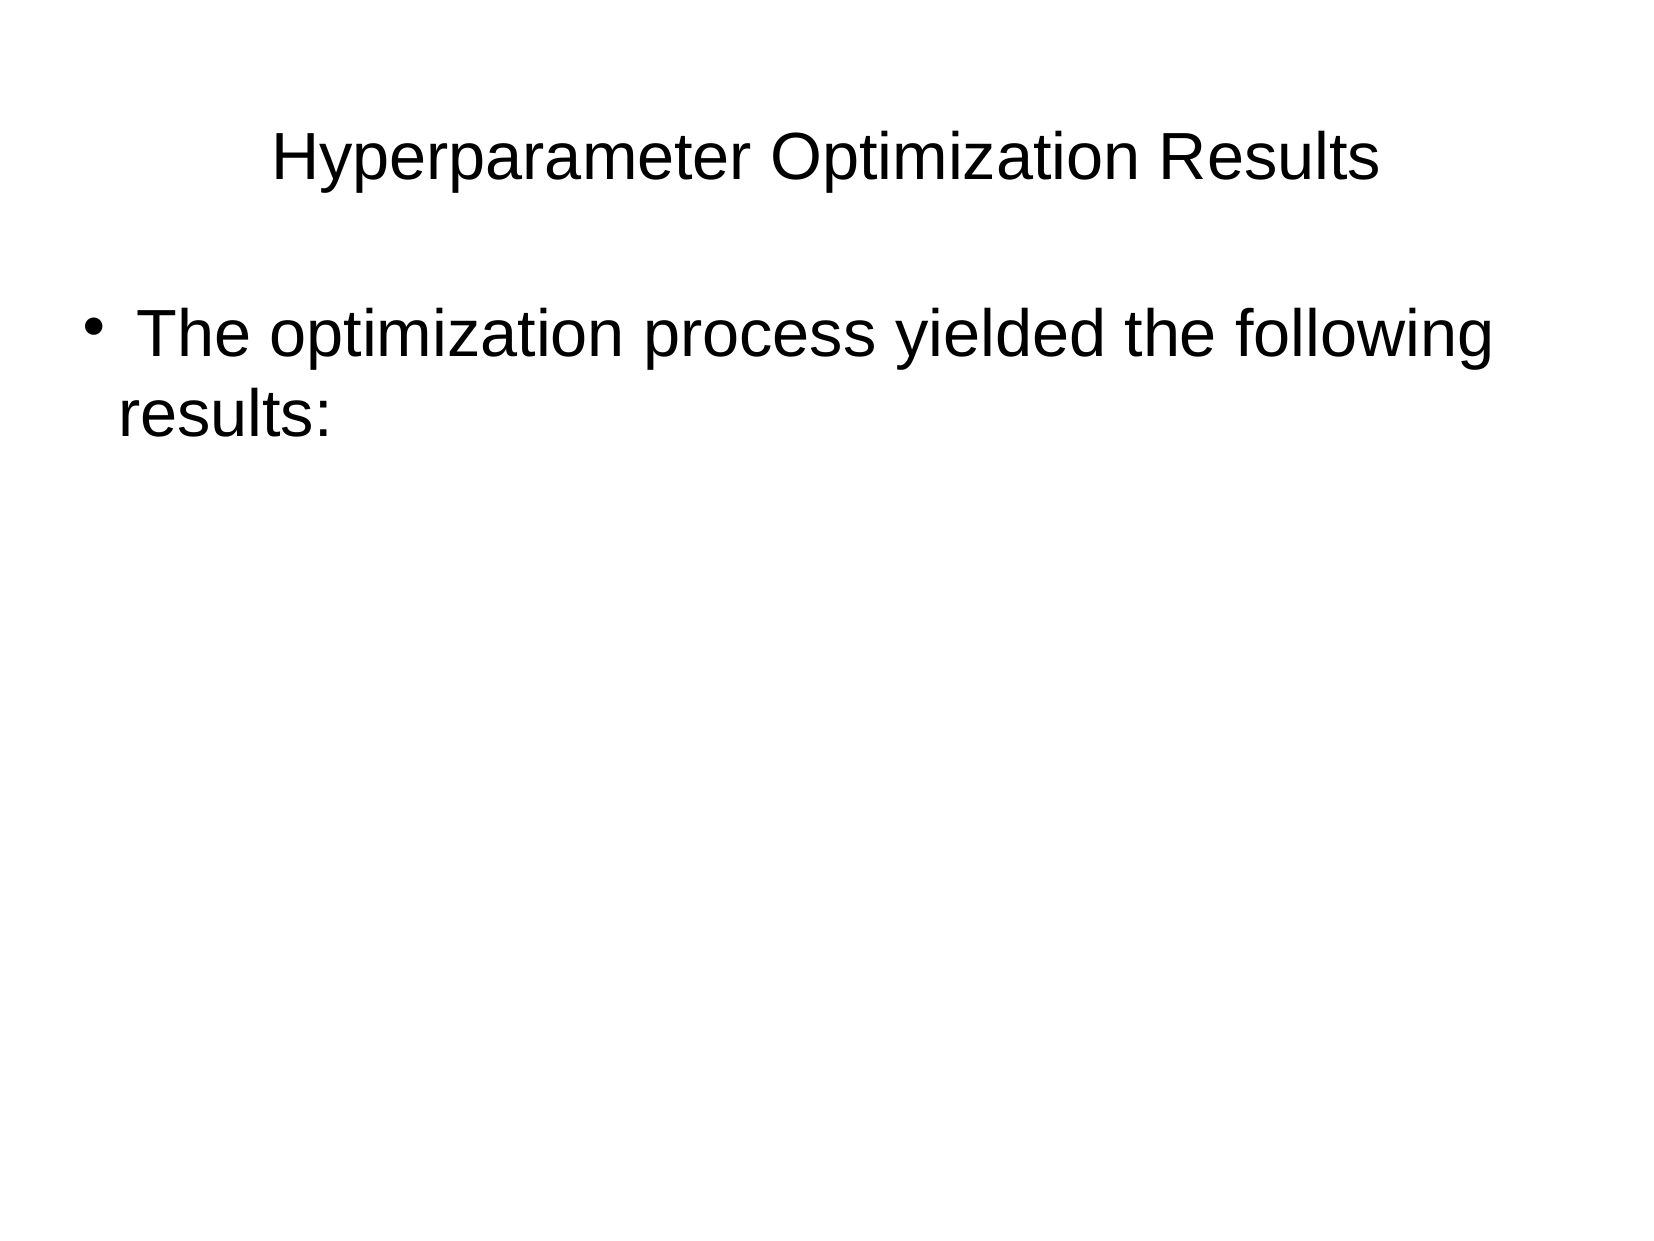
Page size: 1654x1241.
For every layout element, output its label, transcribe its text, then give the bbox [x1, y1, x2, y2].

text_box The optimization process yielded the following results: [82, 290, 1571, 1010]
text_box Hyperparameter Optimization Results [82, 49, 1571, 257]
